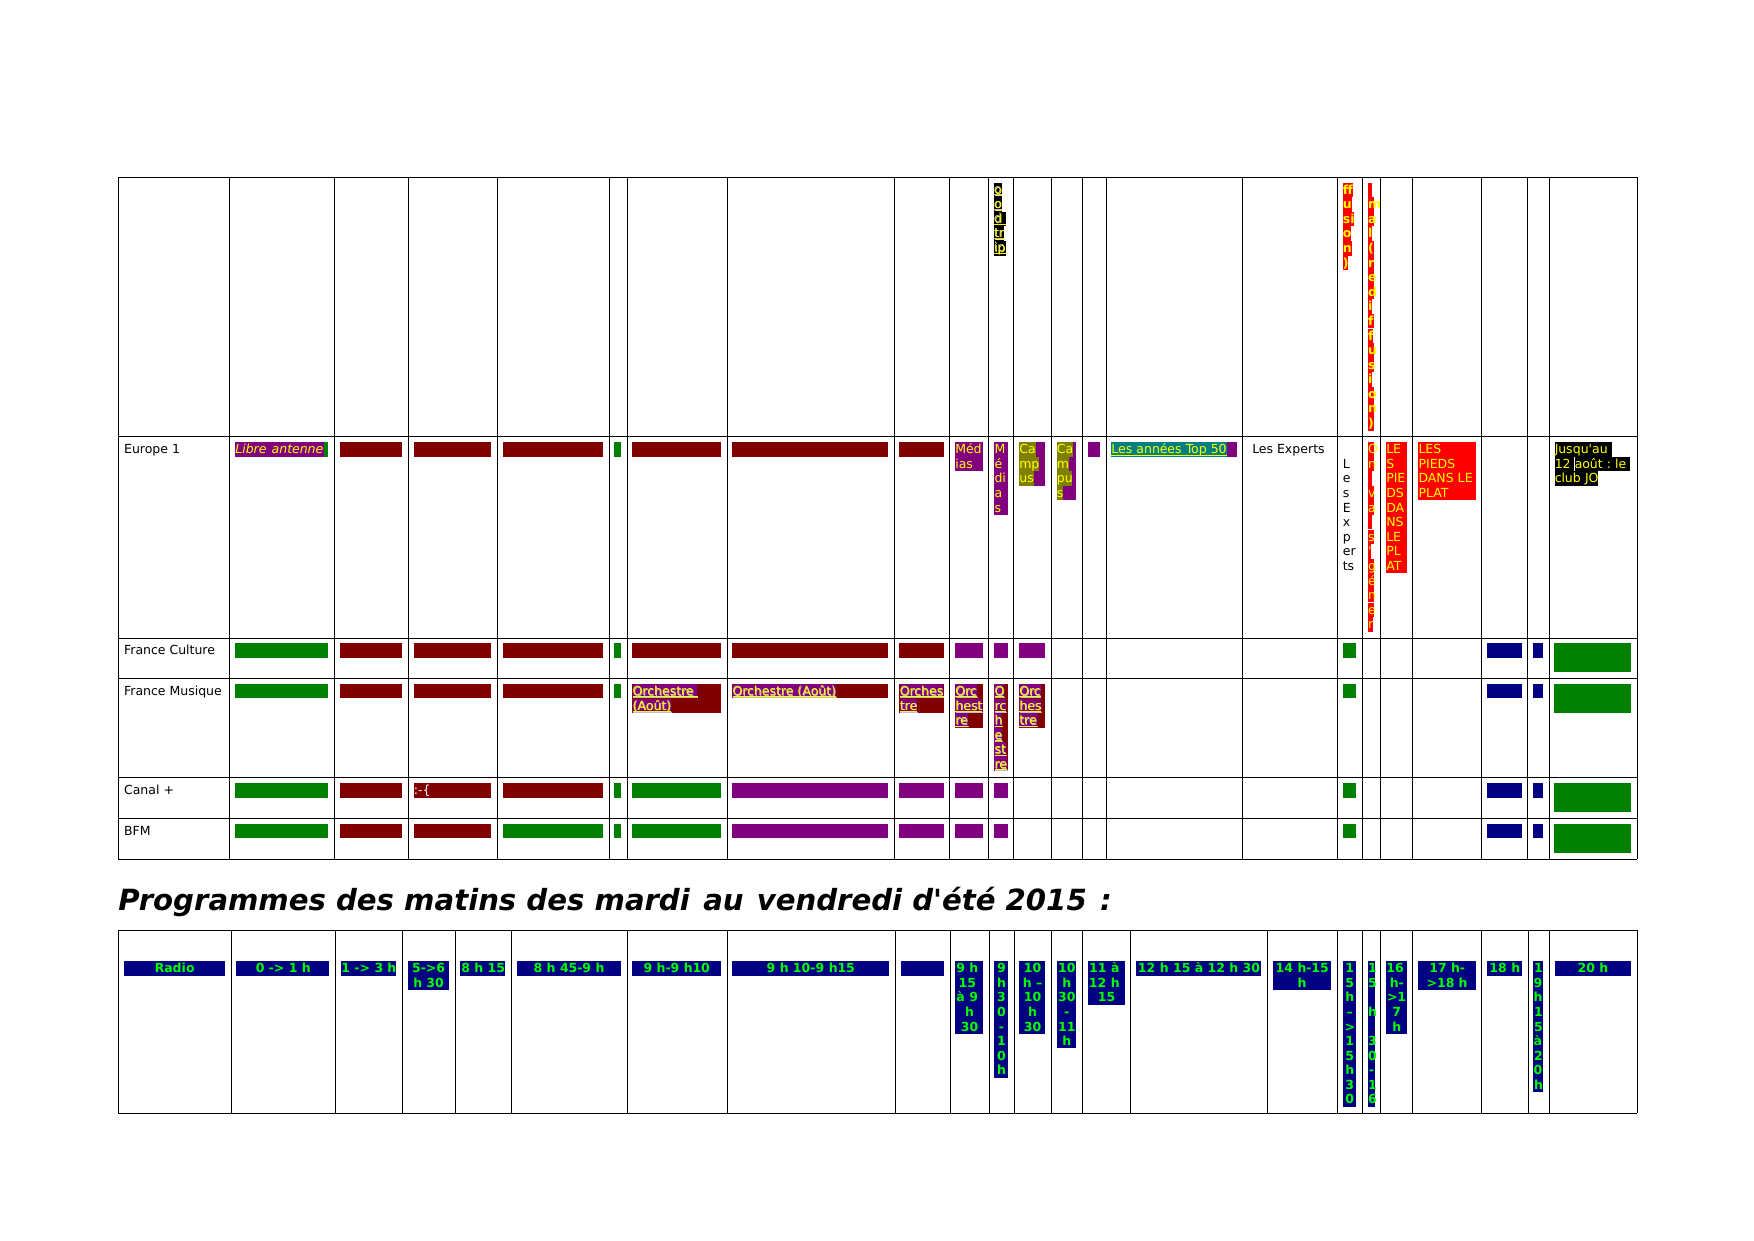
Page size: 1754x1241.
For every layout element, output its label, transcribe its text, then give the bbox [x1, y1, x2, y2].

table_cell [1338, 679, 1362, 777]
table_cell :-{ [409, 778, 497, 818]
table_cell [1528, 639, 1549, 678]
table_cell Les pieds dans le plat [1413, 437, 1481, 637]
table_cell [1107, 178, 1242, 436]
table_cell [335, 639, 408, 678]
table_cell [1550, 819, 1637, 859]
table_cell Orchestre [989, 679, 1013, 777]
table_cell [1014, 639, 1051, 678]
table_cell [335, 778, 408, 818]
table_cell [1413, 639, 1481, 678]
table_cell France Culture [119, 639, 229, 678]
table_cell [628, 178, 727, 436]
table_cell [409, 679, 497, 777]
table_cell Canal + [119, 778, 229, 818]
table_cell [895, 639, 949, 678]
table_cell France Musique [119, 679, 229, 777]
table_cell Campus [1052, 437, 1082, 637]
table_cell Campus [1014, 437, 1051, 637]
table_cell [1083, 437, 1106, 637]
table_cell On va s'géner [1363, 437, 1380, 637]
table_header 9 h-9 h10 [628, 931, 727, 1113]
table_cell [1550, 178, 1637, 436]
table_cell [1363, 819, 1380, 859]
table_cell [498, 679, 609, 777]
table_header [896, 931, 950, 1113]
table_cell [119, 178, 229, 436]
table_cell [989, 819, 1013, 859]
table_cell [1083, 819, 1106, 859]
table_cell [628, 437, 727, 637]
table_cell [1528, 778, 1549, 818]
table_cell [1338, 639, 1362, 678]
table_cell [335, 178, 408, 436]
table_cell [1482, 679, 1527, 777]
table_cell [950, 639, 988, 678]
table_cell [409, 437, 497, 637]
table_cell [1338, 819, 1362, 859]
table_cell [628, 778, 727, 818]
table_cell [1528, 819, 1549, 859]
table_cell [230, 639, 334, 678]
table_cell [1014, 778, 1051, 818]
table_header 15 h –> 15 h 30 [1338, 931, 1362, 1113]
table_cell [950, 819, 988, 859]
table_cell [610, 679, 627, 777]
table_header 11 à 12 h 15 [1083, 931, 1130, 1113]
table_cell [1413, 778, 1481, 818]
table_cell [628, 639, 727, 678]
table_cell [1482, 639, 1527, 678]
table_cell [950, 178, 988, 436]
table_cell [728, 178, 894, 436]
table_cell [1381, 778, 1412, 818]
table_cell [1528, 437, 1549, 637]
table_header Radio [119, 931, 231, 1113]
table_cell [1381, 679, 1412, 777]
table_cell [989, 778, 1013, 818]
table_cell [1413, 178, 1481, 436]
table_cell [610, 178, 627, 436]
table_header 9 h 10-9 h15 [728, 931, 895, 1113]
table_cell [335, 437, 408, 637]
table_header 10 h 30-11 h [1052, 931, 1082, 1113]
table_cell [1338, 778, 1362, 818]
table_cell [335, 679, 408, 777]
table_cell [498, 639, 609, 678]
table_cell [335, 819, 408, 859]
table_cell [728, 437, 894, 637]
table_cell [1413, 819, 1481, 859]
table_cell [1482, 778, 1527, 818]
table_header 17 h->18 h [1413, 931, 1481, 1113]
table_cell [1083, 778, 1106, 818]
table_cell [1528, 679, 1549, 777]
table_cell Les Experts [1243, 437, 1337, 637]
table_cell [1381, 178, 1412, 436]
table_cell [1243, 819, 1337, 859]
table_cell [610, 819, 627, 859]
table_cell [498, 178, 609, 436]
table_cell [628, 819, 727, 859]
table_header 0 -> 1 h [232, 931, 335, 1113]
table_header 1 -> 3 h [336, 931, 402, 1113]
table_cell [1052, 178, 1082, 436]
table_cell [1243, 639, 1337, 678]
table_cell [1052, 778, 1082, 818]
table_cell [1052, 819, 1082, 859]
table_cell Orchestre (Août) [728, 679, 894, 777]
table_header 15 h 30-16 [1363, 931, 1380, 1113]
table_cell Orchestre [950, 679, 988, 777]
table_header 20 h [1550, 931, 1637, 1113]
table_cell [1363, 679, 1380, 777]
table_header 9 h 15 à 9 h 30 [951, 931, 989, 1113]
table_cell [728, 819, 894, 859]
table_cell [1550, 679, 1637, 777]
table_cell [1107, 819, 1242, 859]
table_header 9 h 30-10 h [990, 931, 1014, 1113]
table_cell [1083, 178, 1106, 436]
table_header 10 h – 10 h 30 [1015, 931, 1051, 1113]
table_header 18 h [1482, 931, 1528, 1113]
table_cell [1014, 178, 1051, 436]
table_cell [1083, 679, 1106, 777]
table_cell [1550, 778, 1637, 818]
table_cell [1482, 178, 1527, 436]
table_cell [498, 819, 609, 859]
table_cell Jusqu'au 12 août : le club JO [1550, 437, 1637, 637]
table_cell [409, 178, 497, 436]
table_cell [1107, 639, 1242, 678]
table_cell [895, 178, 949, 436]
table_header 8 h 45-9 h [512, 931, 627, 1113]
table_cell [230, 679, 334, 777]
table_cell [1482, 819, 1527, 859]
table_cell [950, 778, 988, 818]
table_cell [1363, 639, 1380, 678]
table_cell Médias [989, 437, 1013, 637]
table_cell [230, 819, 334, 859]
table_header 12 h 15 à 12 h 30 [1131, 931, 1267, 1113]
table_cell [610, 639, 627, 678]
table_cell [1243, 679, 1337, 777]
table_cell Les années Top 50 [1107, 437, 1242, 637]
table_cell [1052, 679, 1082, 777]
table_cell [1243, 778, 1337, 818]
table_cell [1482, 437, 1527, 637]
table_cell [895, 437, 949, 637]
table_cell Europe 1 [119, 437, 229, 637]
table_cell [498, 437, 609, 637]
table_cell Orchestre (Août) [628, 679, 727, 777]
table_cell Libre antenne [230, 437, 334, 637]
table_cell [1083, 639, 1106, 678]
table_cell [1528, 178, 1549, 436]
table_cell Les pieds dans le plat [1381, 437, 1412, 637]
table_cell [989, 639, 1013, 678]
table_cell Orchestre [1014, 679, 1051, 777]
table_cell Orchestre [895, 679, 949, 777]
table_cell ffusion) [1338, 178, 1362, 436]
table_header 19 h 15 à 20 h [1529, 931, 1549, 1113]
table_cell mal(rediffusion) [1363, 178, 1380, 436]
table_cell [1550, 639, 1637, 678]
table_cell Médias [950, 437, 988, 637]
table_cell [498, 778, 609, 818]
table_cell [1052, 639, 1082, 678]
table_cell [409, 639, 497, 678]
subtitle Programmes des matins des mardi au vendredi d'été 2015 : [118, 884, 1636, 918]
table_cell [728, 778, 894, 818]
table_cell BFM [119, 819, 229, 859]
table_cell [230, 778, 334, 818]
table_cell [895, 778, 949, 818]
table_header 5->6 h 30 [403, 931, 455, 1113]
table_header 16 h->17 h [1381, 931, 1412, 1113]
table_cell [409, 819, 497, 859]
table_cell [610, 437, 627, 637]
table_cell ood trip [989, 178, 1013, 436]
table_cell [1381, 639, 1412, 678]
table_cell [1107, 778, 1242, 818]
table_cell [728, 639, 894, 678]
table_cell [1363, 778, 1380, 818]
table_cell [1014, 819, 1051, 859]
table_cell [895, 819, 949, 859]
table_header 8 h 15 [456, 931, 511, 1113]
table_cell [1243, 178, 1337, 436]
table_cell [1413, 679, 1481, 777]
table_cell [1107, 679, 1242, 777]
table_cell [230, 178, 334, 436]
table_cell Les Experts [1338, 437, 1362, 637]
table_cell [610, 778, 627, 818]
table_header 14 h-15 h [1268, 931, 1337, 1113]
table_cell [1381, 819, 1412, 859]
